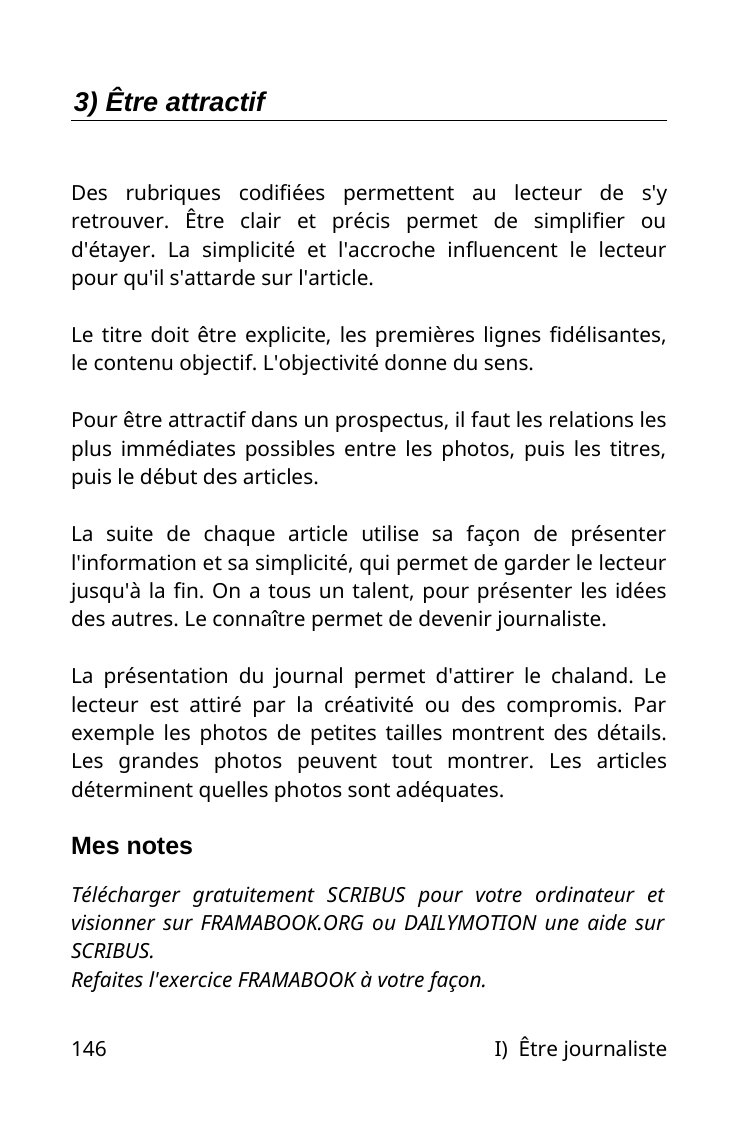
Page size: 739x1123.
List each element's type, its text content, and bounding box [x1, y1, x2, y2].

subtitle Mes notes [71, 832, 667, 860]
text Des rubriques codifiées permettent au lecteur de s'y retrouver. Être clair et précis permet de simplifier ou d'étayer. La simplicité et l'accroche influencent le lecteur pour qu'il s'attarde sur l'article. [71, 178, 667, 292]
text Refaites l'exercice FRAMABOOK à votre façon. [71, 965, 667, 993]
text Pour être attractif dans un prospectus, il faut les relations les plus immédiates possibles entre les photos, puis les titres, puis le début des articles. [71, 405, 667, 491]
text Le titre doit être explicite, les premières lignes fidélisantes, le contenu objectif. L'objectivité donne du sens. [71, 320, 667, 377]
text La présentation du journal permet d'attirer le chaland. Le lecteur est attiré par la créativité ou des compromis. Par exemple les photos de petites tailles montrent des détails. Les grandes photos peuvent tout montrer. Les articles déterminent quelles photos sont adéquates. [71, 661, 667, 803]
text La suite de chaque article utilise sa façon de présenter l'information et sa simplicité, qui permet de garder le lecteur jusqu'à la fin. On a tous un talent, pour présenter les idées des autres. Le connaître permet de devenir journaliste. [71, 519, 667, 633]
subtitle Être attractif [71, 84, 667, 120]
text Télécharger gratuitement SCRIBUS pour votre ordinateur et visionner sur FRAMABOOK.ORG ou DAILYMOTION une aide sur SCRIBUS. [71, 880, 667, 965]
